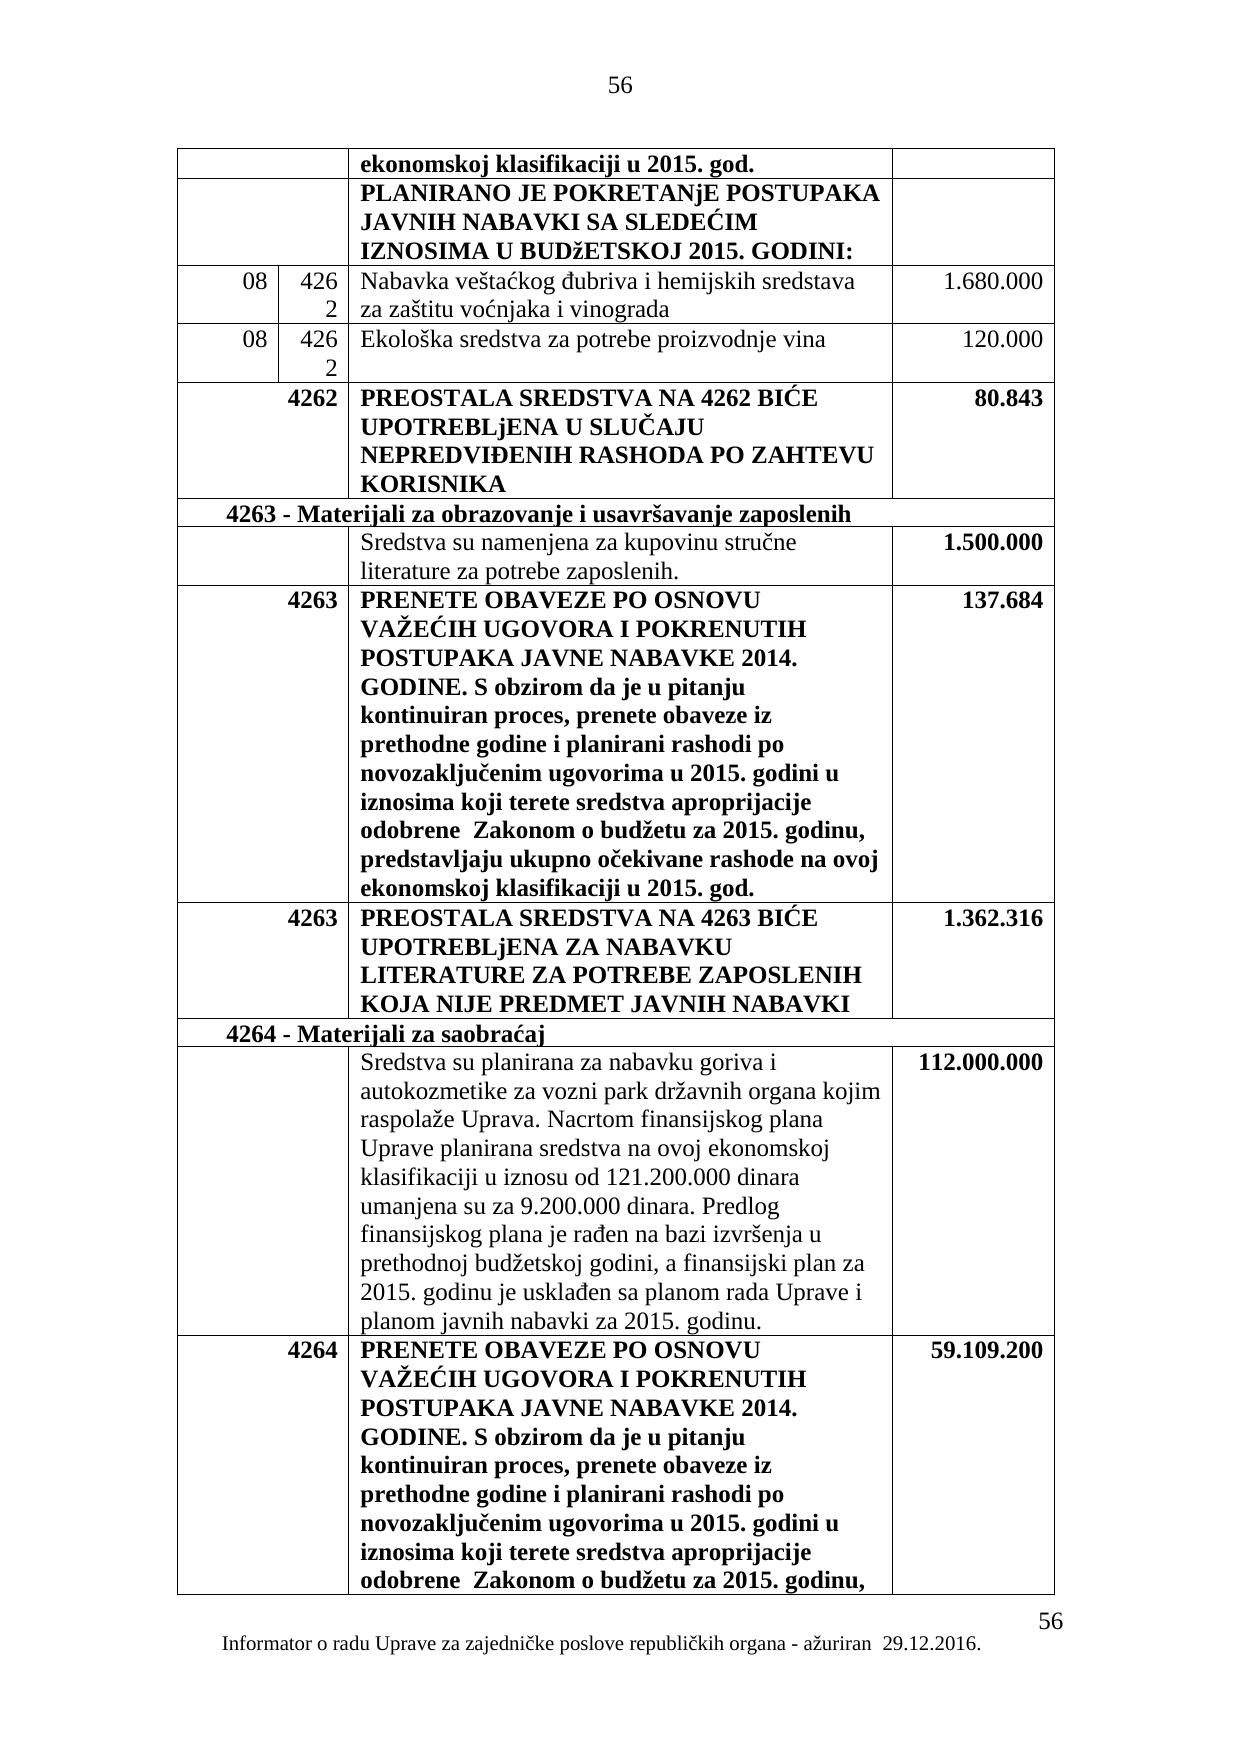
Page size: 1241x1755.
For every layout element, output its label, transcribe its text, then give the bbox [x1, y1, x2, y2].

table_cell 4264 [178, 1336, 348, 1594]
table_cell 4263 [178, 903, 348, 1018]
table_cell 08 [178, 324, 278, 382]
table_cell [893, 149, 1054, 177]
table_cell 80.843 [893, 383, 1054, 498]
table_cell 4263 - Materijali za obrazovanje i usavršavanje zaposlenih [178, 499, 1054, 526]
table_cell PRENETE OBAVEZE PO OSNOVU VAŽEĆIH UGOVORA I POKRENUTIH POSTUPAKA JAVNE NABAVKE 2014. GODINE. S obzirom da je u pitanju kontinuiran proces, prenete obaveze iz prethodne godine i planirani rashodi po novozaklјučenim ugovorima u 2015. godini u iznosima koji terete sredstva aproprijacije odobrene Zakonom o budžetu za 2015. godinu, predstavlјaju ukupno očekivane rashode na ovoj ekonomskoj klasifikaciji u 2015. god. [349, 586, 892, 902]
table_cell [178, 527, 348, 584]
table_cell 112.000.000 [893, 1047, 1054, 1334]
table_cell Sredstva su planirana za nabavku goriva i autokozmetike za vozni park državnih organa kojim raspolaže Uprava. Nacrtom finansijskog plana Uprave planirana sredstva na ovoj ekonomskoj klasifikaciji u iznosu od 121.200.000 dinara umanjena su za 9.200.000 dinara. Predlog finansijskog plana je rađen na bazi izvršenja u prethodnoj budžetskoj godini, a finansijski plan za 2015. godinu je usklađen sa planom rada Uprave i planom javnih nabavki za 2015. godinu. [349, 1047, 892, 1334]
table_cell 4262 [279, 324, 348, 382]
table_cell 59.109.200 [893, 1336, 1054, 1594]
table_cell [178, 149, 348, 177]
table_cell Sredstva su namenjena za kupovinu stručne literature za potrebe zaposlenih. [349, 527, 892, 584]
table_cell 4264 - Materijali za saobraćaj [178, 1019, 1054, 1046]
table_cell 08 [178, 266, 278, 323]
table_cell 4262 [279, 266, 348, 323]
table_cell ekonomskoj klasifikaciji u 2015. god. [349, 149, 892, 177]
table_cell 120.000 [893, 324, 1054, 382]
table_cell [178, 1047, 348, 1334]
table_cell 1.680.000 [893, 266, 1054, 323]
table_cell 4262 [178, 383, 348, 498]
table_cell [178, 179, 348, 265]
table_cell PREOSTALA SREDSTVA NA 4263 BIĆE UPOTREBLjENA ZA NABAVKU LITERATURE ZA POTREBE ZAPOSLENIH KOJA NIJE PREDMET JAVNIH NABAVKI [349, 903, 892, 1018]
table_cell 4263 [178, 586, 348, 902]
table_cell [893, 179, 1054, 265]
table_cell PRENETE OBAVEZE PO OSNOVU VAŽEĆIH UGOVORA I POKRENUTIH POSTUPAKA JAVNE NABAVKE 2014. GODINE. S obzirom da je u pitanju kontinuiran proces, prenete obaveze iz prethodne godine i planirani rashodi po novozaklјučenim ugovorima u 2015. godini u iznosima koji terete sredstva aproprijacije odobrene Zakonom o budžetu za 2015. godinu, [349, 1336, 892, 1594]
table_cell 1.362.316 [893, 903, 1054, 1018]
table_cell Nabavka veštaćkog đubriva i hemijskih sredstava za zaštitu voćnjaka i vinograda [349, 266, 892, 323]
table_cell PREOSTALA SREDSTVA NA 4262 BIĆE UPOTREBLjENA U SLUČAJU NEPREDVIĐENIH RASHODA PO ZAHTEVU KORISNIKA [349, 383, 892, 498]
table_cell 137.684 [893, 586, 1054, 902]
table_cell Ekološka sredstva za potrebe proizvodnje vina [349, 324, 892, 382]
table_cell 1.500.000 [893, 527, 1054, 584]
table_cell PLANIRANO JE POKRETANјE POSTUPAKA JAVNIH NABAVKI SA SLEDEĆIM IZNOSIMA U BUDžETSKOJ 2015. GODINI: [349, 179, 892, 265]
